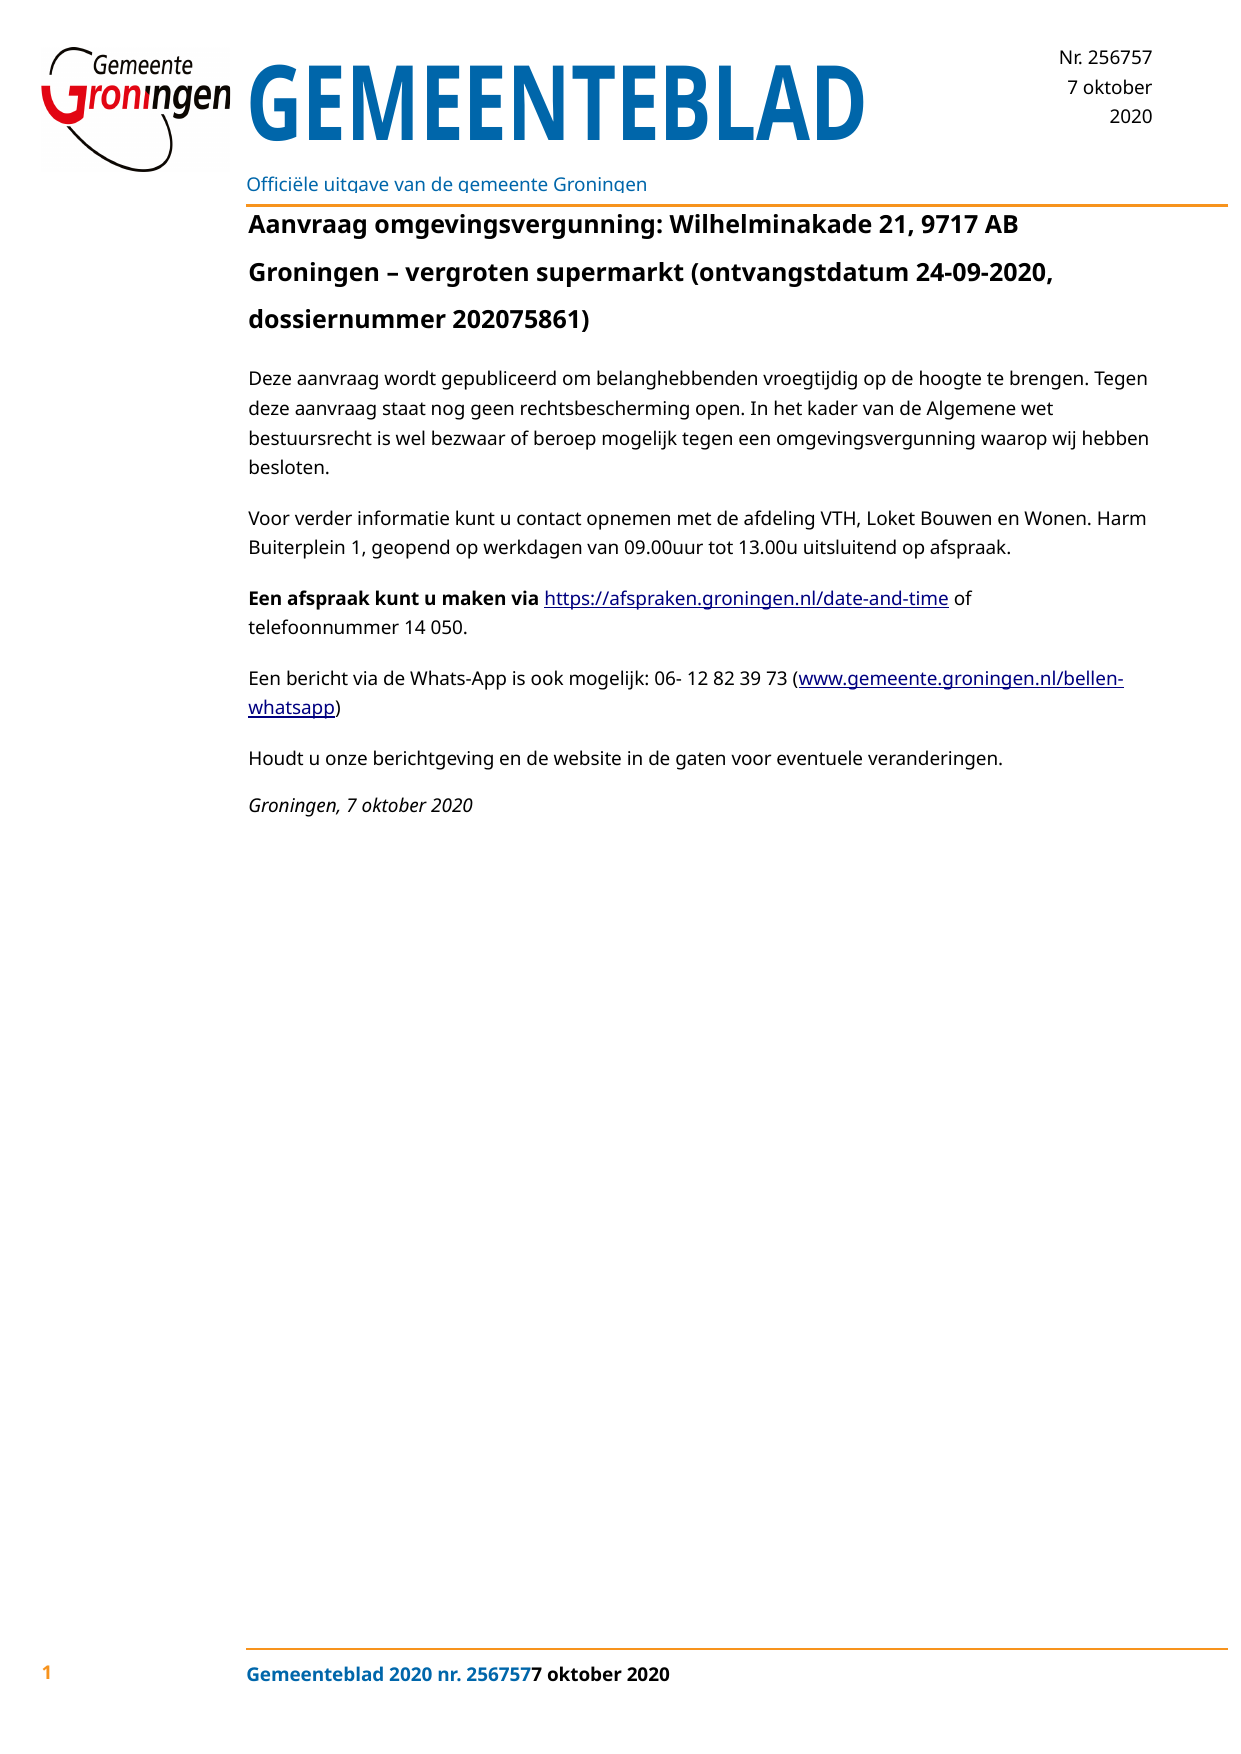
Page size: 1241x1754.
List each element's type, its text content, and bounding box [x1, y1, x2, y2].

text Houdt u onze berichtgeving en de website in de gaten voor eventuele veranderingen. [248, 745, 1152, 770]
text Groningen, 7 oktober 2020 [248, 792, 1152, 818]
text Een bericht via de Whats-App is ook mogelijk: 06- 12 82 39 73 (www.gemeente.groningen.nl/bellen-whatsapp) [248, 665, 1152, 720]
text Aanvraag omgevingsvergunning: Wilhelminakade 21, 9717 AB Groningen – vergroten supermarkt (ontvangstdatum 24-09-2020, dossiernummer 202075861) [248, 207, 1152, 336]
picture [41, 47, 231, 172]
text Deze aanvraag wordt gepubliceerd om belanghebbenden vroegtijdig op de hoogte te brengen. Tegen deze aanvraag staat nog geen rechtsbescherming open. In het kader van de Algemene wet bestuursrecht is wel bezwaar of beroep mogelijk tegen een omgevingsvergunning waarop wij hebben besloten. [248, 366, 1152, 480]
text Een afspraak kunt u maken via https://afspraken.groningen.nl/date-and-time of telefoonnummer 14 050. [248, 585, 1152, 640]
text Voor verder informatie kunt u contact opnemen met de afdeling VTH, Loket Bouwen en Wonen. Harm Buiterplein 1, geopend op werkdagen van 09.00uur tot 13.00u uitsluitend op afspraak. [248, 505, 1152, 560]
